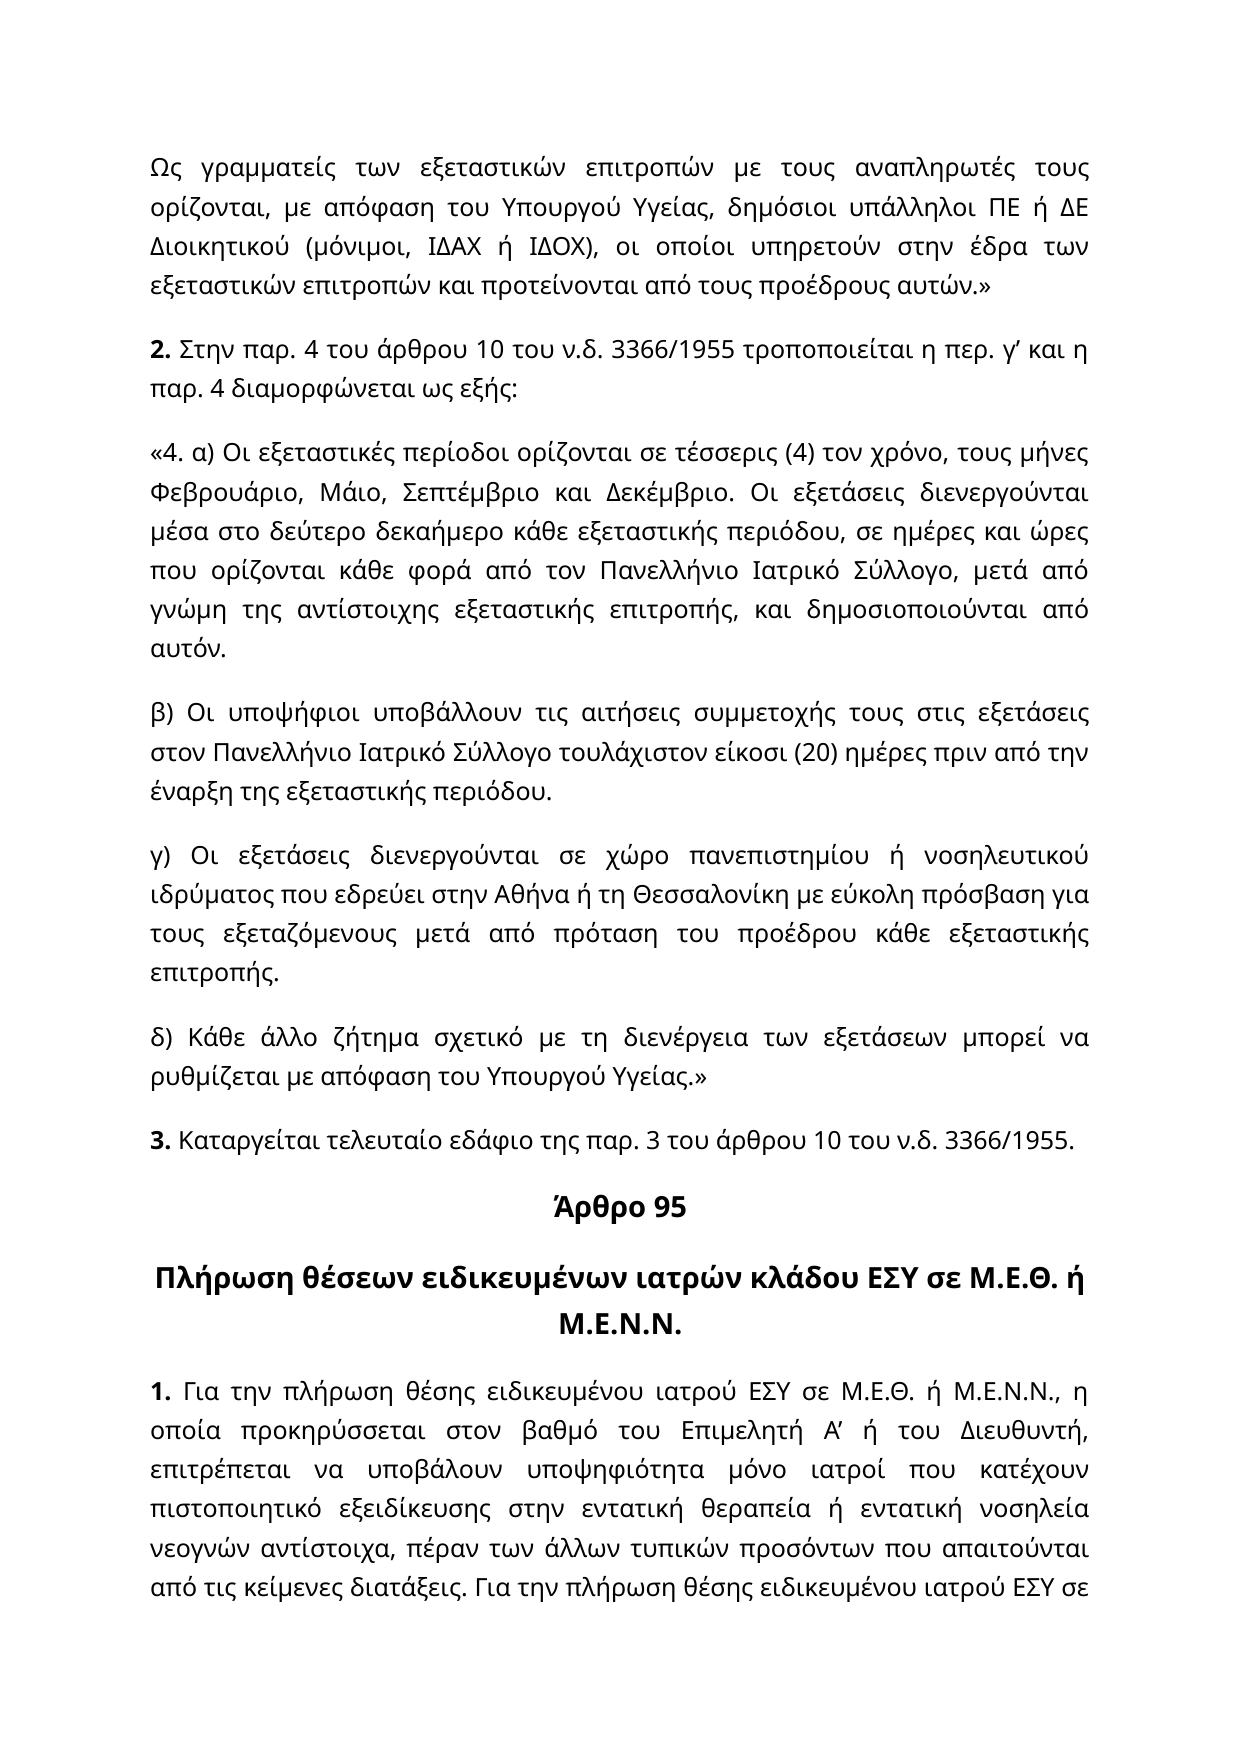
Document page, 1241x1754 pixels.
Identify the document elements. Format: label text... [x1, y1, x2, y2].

text 2. Στην παρ. 4 του άρθρου 10 του ν.δ. 3366/1955 τροποποιείται η περ. γ’ και η παρ. 4 διαμορφώνεται ως εξής: [150, 332, 1090, 405]
text «4. α) Οι εξεταστικές περίοδοι ορίζονται σε τέσσερις (4) τον χρόνο, τους μήνες Φεβρουάριο, Μάιο, Σεπτέμβριο και Δεκέμβριο. Οι εξετάσεις διενεργούνται μέσα στο δεύτερο δεκαήμερο κάθε εξεταστικής περιόδου, σε ημέρες και ώρες που ορίζονται κάθε φορά από τον Πανελλήνιο Ιατρικό Σύλλογο, μετά από γνώμη της αντίστοιχης εξεταστικής επιτροπής, και δημοσιοποιούνται από αυτόν. [150, 435, 1090, 665]
subtitle Άρθρο 95 [150, 1187, 1090, 1226]
text β) Οι υποψήφιοι υποβάλλουν τις αιτήσεις συμμετοχής τους στις εξετάσεις στον Πανελλήνιο Ιατρικό Σύλλογο τουλάχιστον είκοσι (20) ημέρες πριν από την έναρξη της εξεταστικής περιόδου. [150, 695, 1090, 807]
text Ως γραμματείς των εξεταστικών επιτροπών με τους αναπληρωτές τους ορίζονται, με απόφαση του Υπουργού Υγείας, δημόσιοι υπάλληλοι ΠΕ ή ΔΕ Διοικητικού (μόνιμοι, ΙΔΑΧ ή ΙΔΟΧ), οι οποίοι υπηρετούν στην έδρα των εξεταστικών επιτροπών και προτείνονται από τους προέδρους αυτών.» [150, 150, 1090, 302]
text γ) Οι εξετάσεις διενεργούνται σε χώρο πανεπιστημίου ή νοσηλευτικού ιδρύματος που εδρεύει στην Αθήνα ή τη Θεσσαλονίκη με εύκολη πρόσβαση για τους εξεταζόμενους μετά από πρόταση του προέδρου κάθε εξεταστικής επιτροπής. [150, 837, 1090, 989]
text 1. Για την πλήρωση θέσης ειδικευμένου ιατρού ΕΣΥ σε Μ.Ε.Θ. ή Μ.Ε.Ν.Ν., η οποία προκηρύσσεται στον βαθμό του Επιμελητή Α’ ή του Διευθυντή, επιτρέπεται να υποβάλουν υποψηφιότητα μόνο ιατροί που κατέχουν πιστοποιητικό εξειδίκευσης στην εντατική θεραπεία ή εντατική νοσηλεία νεογνών αντίστοιχα, πέραν των άλλων τυπικών προσόντων που απαιτούνται από τις κείμενες διατάξεις. Για την πλήρωση θέσης ειδικευμένου ιατρού ΕΣΥ σε [150, 1373, 1090, 1603]
text δ) Κάθε άλλο ζήτημα σχετικό με τη διενέργεια των εξετάσεων μπορεί να ρυθμίζεται με απόφαση του Υπουργού Υγείας.» [150, 1019, 1090, 1092]
subtitle Πλήρωση θέσεων ειδικευμένων ιατρών κλάδου ΕΣΥ σε Μ.Ε.Θ. ή Μ.Ε.Ν.Ν. [150, 1257, 1090, 1343]
text 3. Καταργείται τελευταίο εδάφιο της παρ. 3 του άρθρου 10 του ν.δ. 3366/1955. [150, 1122, 1090, 1157]
